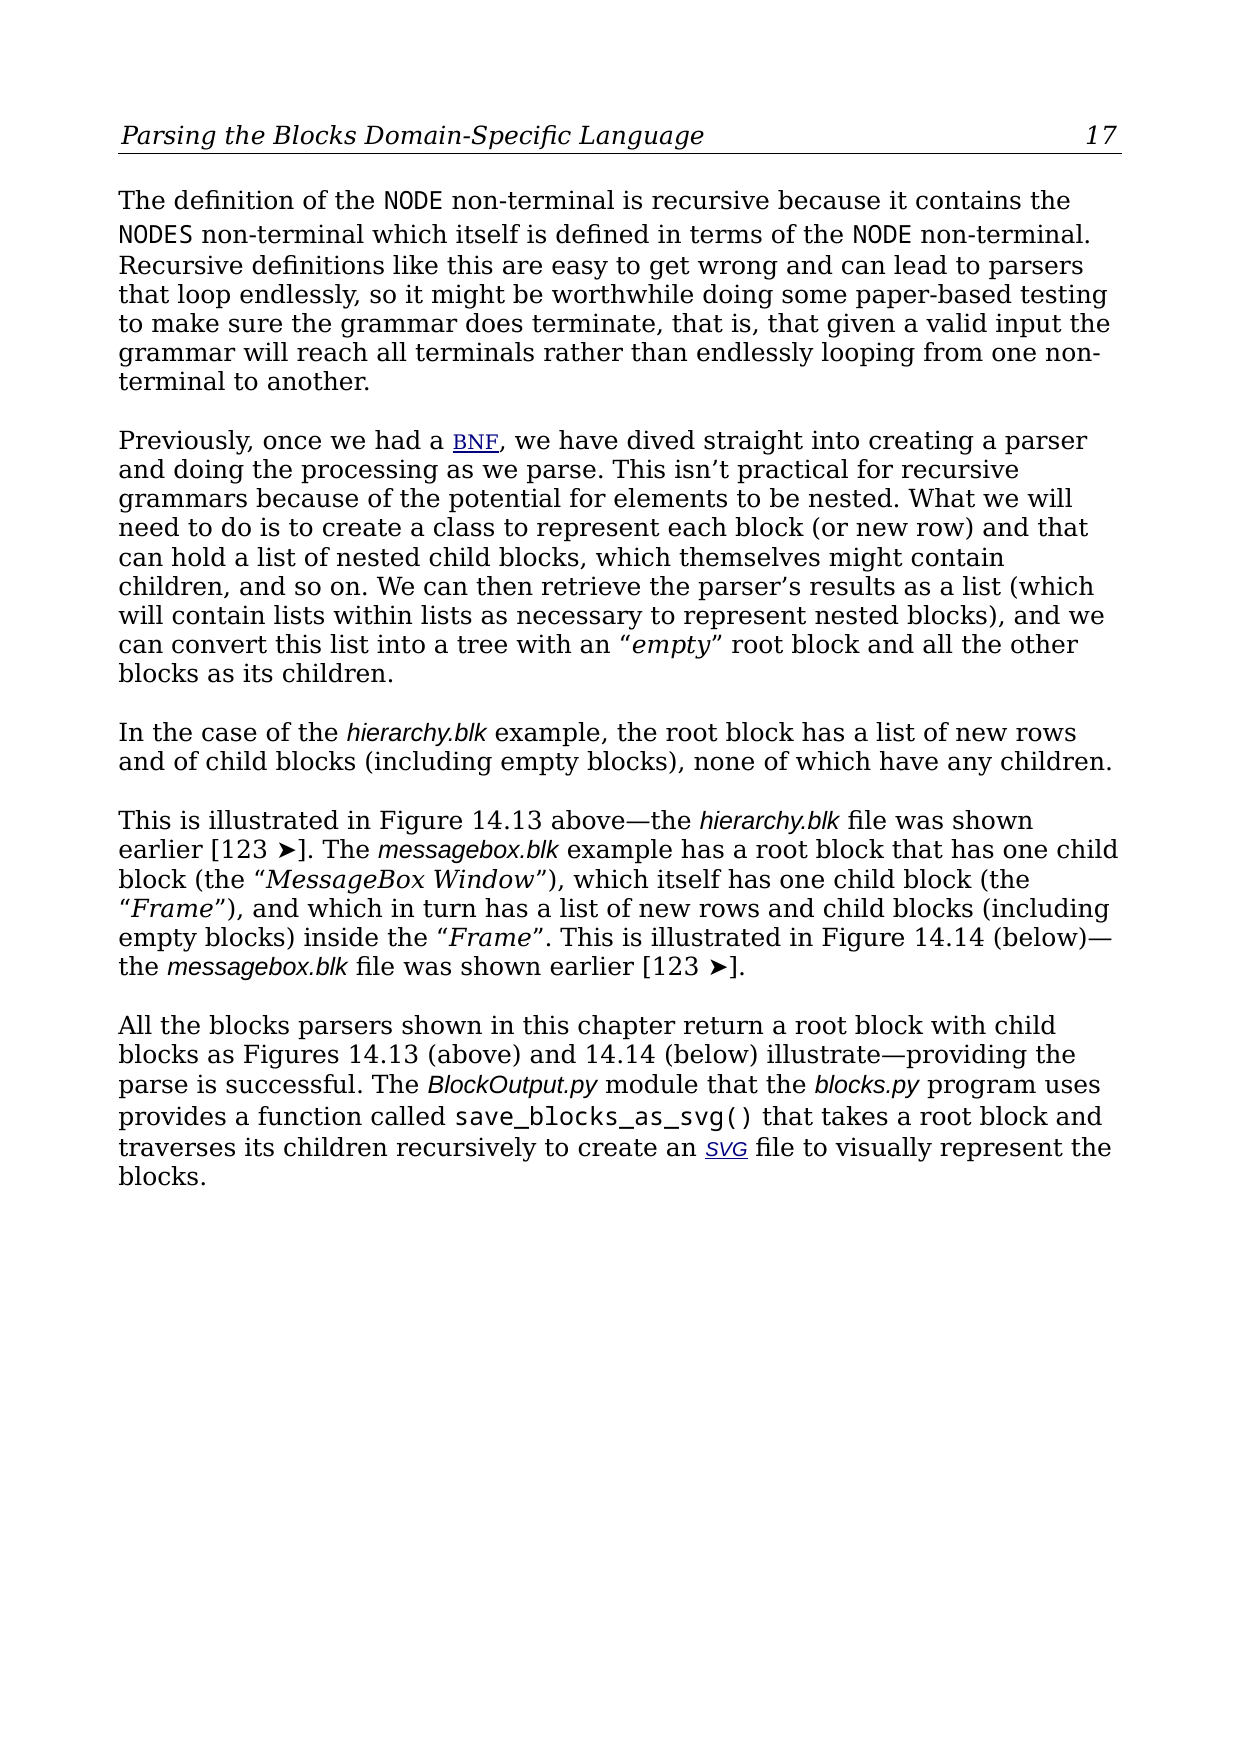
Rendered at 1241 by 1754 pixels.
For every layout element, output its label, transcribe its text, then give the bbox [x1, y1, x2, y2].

text The definition of the NODE non-terminal is recursive because it contains the NODES non-terminal which itself is defined in terms of the NODE non-terminal. Recursive definitions like this are easy to get wrong and can lead to parsers that loop endlessly, so it might be worthwhile doing some paper-based testing to make sure the grammar does terminate, that is, that given a valid input the grammar will reach all terminals rather than endlessly looping from one non-terminal to another. [118, 183, 1122, 397]
text This is illustrated in Figure 14.13 above—the hierarchy.blk file was shown earlier [123 ➤]. The messagebox.blk example has a root block that has one child block (the “MessageBox Window”), which itself has one child block (the “Frame”), and which in turn has a list of new rows and child blocks (including empty blocks) inside the “Frame”. This is illustrated in Figure 14.14 (below)—the messagebox.blk file was shown earlier [123 ➤]. [118, 806, 1122, 982]
text Previously, once we had a bnf, we have dived straight into creating a parser and doing the processing as we parse. This isn’t practical for recursive grammars because of the potential for elements to be nested. What we will need to do is to create a class to represent each block (or new row) and that can hold a list of nested child blocks, which themselves might contain children, and so on. We can then retrieve the parser’s results as a list (which will contain lists within lists as necessary to represent nested blocks), and we can convert this list into a tree with an “empty” root block and all the other blocks as its children. [118, 426, 1122, 689]
text All the blocks parsers shown in this chapter return a root block with child blocks as Figures 14.13 (above) and 14.14 (below) illustrate—providing the parse is successful. The BlockOutput.py module that the blocks.py program uses provides a function called save_blocks_as_svg() that takes a root block and traverses its children recursively to create an svg file to visually represent the blocks. [118, 1011, 1122, 1192]
text In the case of the hierarchy.blk example, the root block has a list of new rows and of child blocks (including empty blocks), none of which have any children. [118, 718, 1122, 777]
